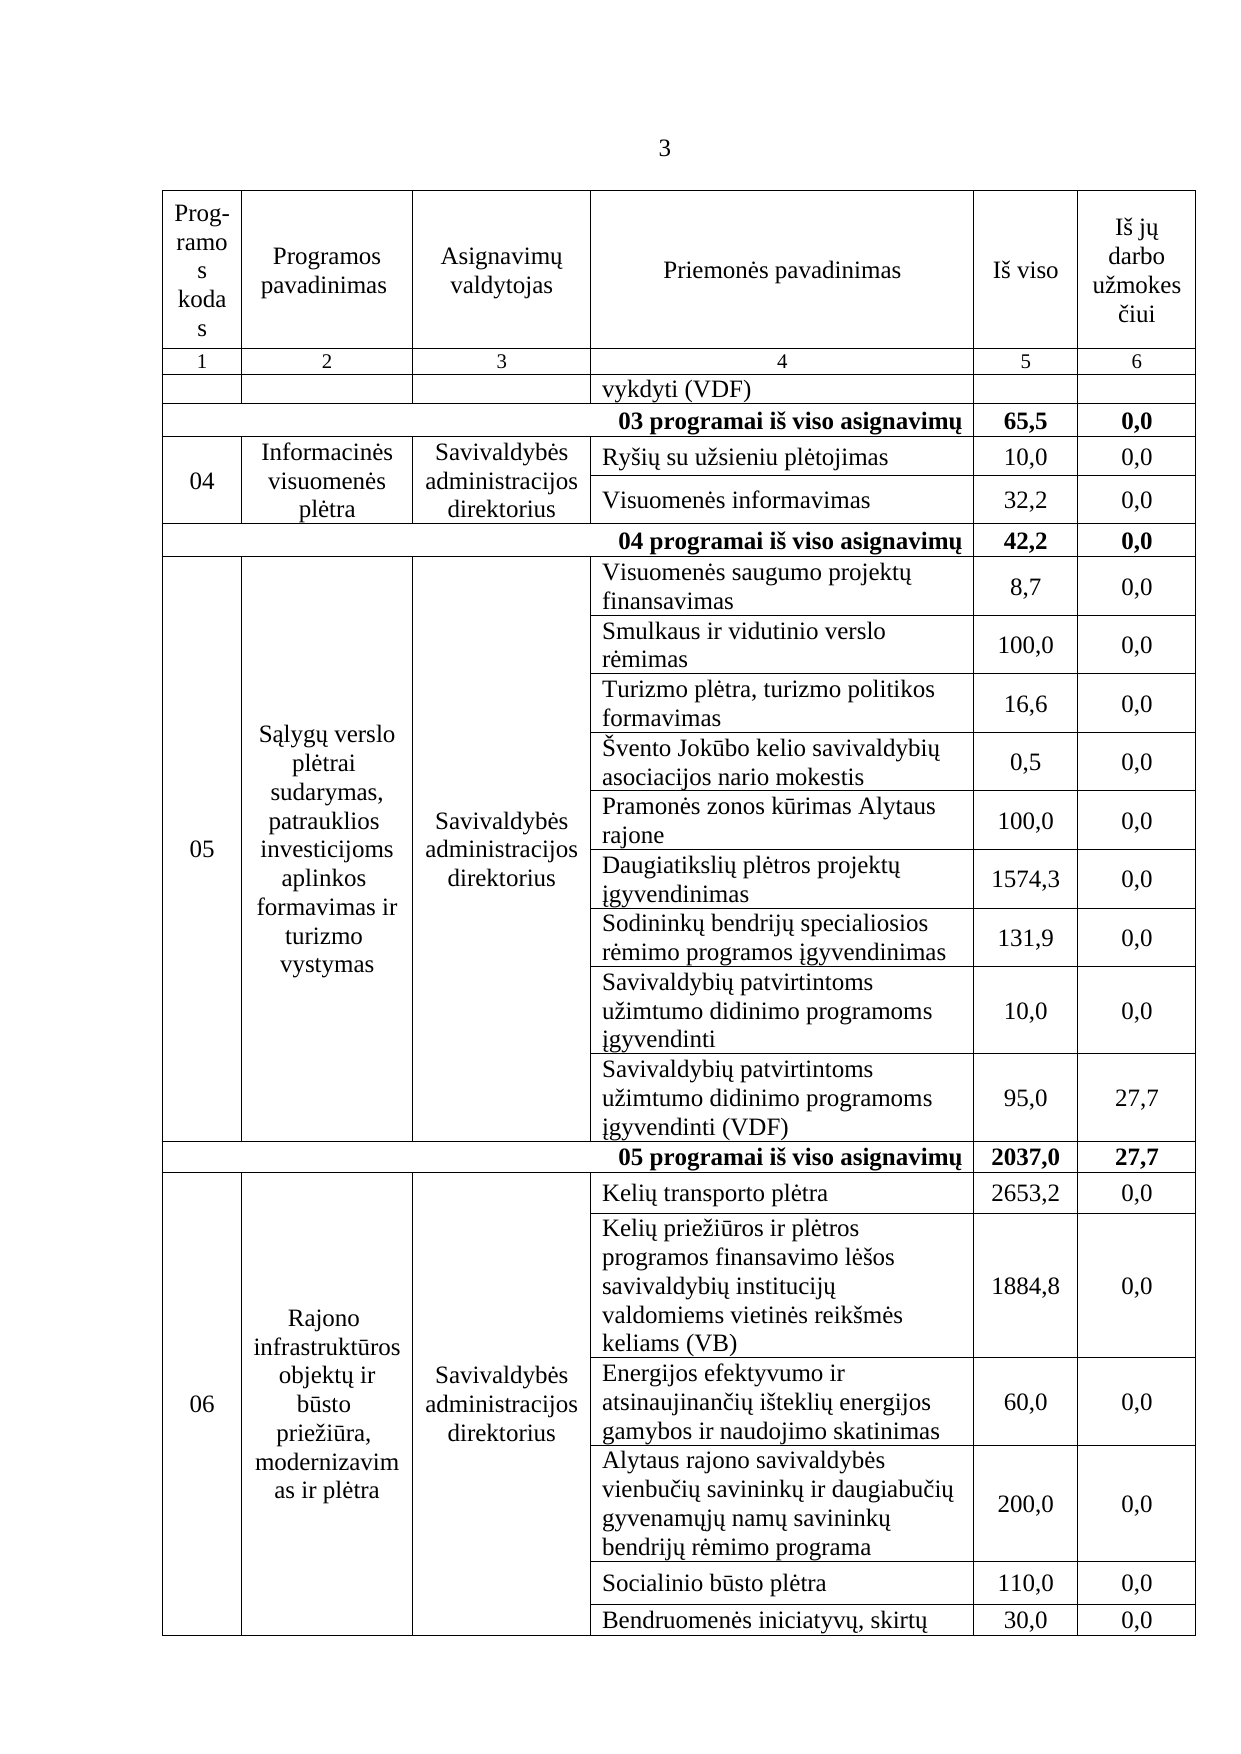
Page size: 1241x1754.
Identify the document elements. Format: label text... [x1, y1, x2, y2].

table_cell 0,0 [1078, 557, 1195, 615]
table_cell 131,9 [974, 909, 1077, 966]
table_cell Savivaldybių patvirtintoms užimtumo didinimo programoms įgyvendinti (VDF) [591, 1054, 973, 1141]
table_cell 0,5 [974, 733, 1077, 790]
table_cell Visuomenės informavimas [591, 476, 973, 523]
table_cell 0,0 [1078, 1358, 1195, 1444]
table_cell 110,0 [974, 1562, 1077, 1604]
table_cell Socialinio būsto plėtra [591, 1562, 973, 1604]
table_cell 3 [413, 349, 590, 373]
table_cell 42,2 [974, 524, 1077, 556]
table_cell 0,0 [1078, 967, 1195, 1053]
table_cell 0,0 [1078, 850, 1195, 907]
table_cell 0,0 [1078, 437, 1195, 475]
table_cell 0,0 [1078, 404, 1195, 436]
table_cell Alytaus rajono savivaldybės vienbučių savininkų ir daugiabučių gyvenamųjų namų savininkų bendrijų rėmimo programa [591, 1446, 973, 1561]
table_cell Savivaldybės administracijos direktorius [413, 1173, 590, 1635]
table_cell 0,0 [1078, 476, 1195, 523]
table_cell 16,6 [974, 674, 1077, 732]
table_cell 200,0 [974, 1446, 1077, 1561]
table_cell Bendruomenės iniciatyvų, skirtų [591, 1605, 973, 1635]
table_cell 32,2 [974, 476, 1077, 523]
table_cell 0,0 [1078, 909, 1195, 966]
table_cell 95,0 [974, 1054, 1077, 1141]
table_cell Informacinės visuomenės plėtra [242, 437, 412, 523]
table_cell 0,0 [1078, 1173, 1195, 1212]
table_cell [163, 375, 241, 403]
table_cell Ryšių su užsieniu plėtojimas [591, 437, 973, 475]
table_header Iš viso [974, 191, 1077, 348]
table_header Programos pavadinimas [242, 191, 412, 348]
table_cell 0,0 [1078, 733, 1195, 790]
table_cell 10,0 [974, 437, 1077, 475]
table_cell 0,0 [1078, 674, 1195, 732]
table_cell 1884,8 [974, 1214, 1077, 1357]
table_cell [1078, 375, 1195, 403]
table_cell 0,0 [1078, 1446, 1195, 1561]
table_cell Savivaldybės administracijos direktorius [413, 557, 590, 1141]
table_cell 0,0 [1078, 791, 1195, 849]
table_cell 0,0 [1078, 1562, 1195, 1604]
table_cell 05 programai iš viso asignavimų [163, 1142, 973, 1172]
table_cell Savivaldybės administracijos direktorius [413, 437, 590, 523]
table_cell 04 [163, 437, 241, 523]
table_cell Sodininkų bendrijų specialiosios rėmimo programos įgyvendinimas [591, 909, 973, 966]
table_cell Švento Jokūbo kelio savivaldybių asociacijos nario mokestis [591, 733, 973, 790]
table_cell 65,5 [974, 404, 1077, 436]
table_cell Visuomenės saugumo projektų finansavimas [591, 557, 973, 615]
table_cell Kelių transporto plėtra [591, 1173, 973, 1212]
table_cell 60,0 [974, 1358, 1077, 1444]
table_cell 2037,0 [974, 1142, 1077, 1172]
table_cell Pramonės zonos kūrimas Alytaus rajone [591, 791, 973, 849]
table_cell 10,0 [974, 967, 1077, 1053]
table_cell 27,7 [1078, 1142, 1195, 1172]
table_cell 04 programai iš viso asignavimų [163, 524, 973, 556]
table_cell Turizmo plėtra, turizmo politikos formavimas [591, 674, 973, 732]
table_header Prog-ramos kodas [163, 191, 241, 348]
table_cell 2653,2 [974, 1173, 1077, 1212]
table_cell 27,7 [1078, 1054, 1195, 1141]
table_cell 0,0 [1078, 1605, 1195, 1635]
table_cell Smulkaus ir vidutinio verslo rėmimas [591, 616, 973, 673]
table_cell 1574,3 [974, 850, 1077, 907]
table_cell 8,7 [974, 557, 1077, 615]
table_cell 4 [591, 349, 973, 373]
table_cell 06 [163, 1173, 241, 1635]
table_header Priemonės pavadinimas [591, 191, 973, 348]
table_cell [242, 375, 412, 403]
table_cell Rajono infrastruktūros objektų ir būsto priežiūra, modernizavimas ir plėtra [242, 1173, 412, 1635]
table_cell 100,0 [974, 616, 1077, 673]
table_cell 6 [1078, 349, 1195, 373]
table_cell 05 [163, 557, 241, 1141]
table_cell Energijos efektyvumo ir atsinaujinančių išteklių energijos gamybos ir naudojimo skatinimas [591, 1358, 973, 1444]
table_cell Kelių priežiūros ir plėtros programos finansavimo lėšos savivaldybių institucijų valdomiems vietinės reikšmės keliams (VB) [591, 1214, 973, 1357]
table_cell 0,0 [1078, 1214, 1195, 1357]
table_cell [413, 375, 590, 403]
table_cell Daugiatikslių plėtros projektų įgyvendinimas [591, 850, 973, 907]
table_cell vykdyti (VDF) [591, 375, 973, 403]
table_cell 0,0 [1078, 616, 1195, 673]
table_cell 100,0 [974, 791, 1077, 849]
table_cell 5 [974, 349, 1077, 373]
table_header Iš jų darbo užmokesčiui [1078, 191, 1195, 348]
table_cell 2 [242, 349, 412, 373]
table_cell [974, 375, 1077, 403]
table_cell 1 [163, 349, 241, 373]
table_cell 03 programai iš viso asignavimų [163, 404, 973, 436]
table_cell Sąlygų verslo plėtrai sudarymas, patrauklios investicijoms aplinkos formavimas ir turizmo vystymas [242, 557, 412, 1141]
table_cell Savivaldybių patvirtintoms užimtumo didinimo programoms įgyvendinti [591, 967, 973, 1053]
table_header Asignavimų valdytojas [413, 191, 590, 348]
table_cell 30,0 [974, 1605, 1077, 1635]
table_cell 0,0 [1078, 524, 1195, 556]
